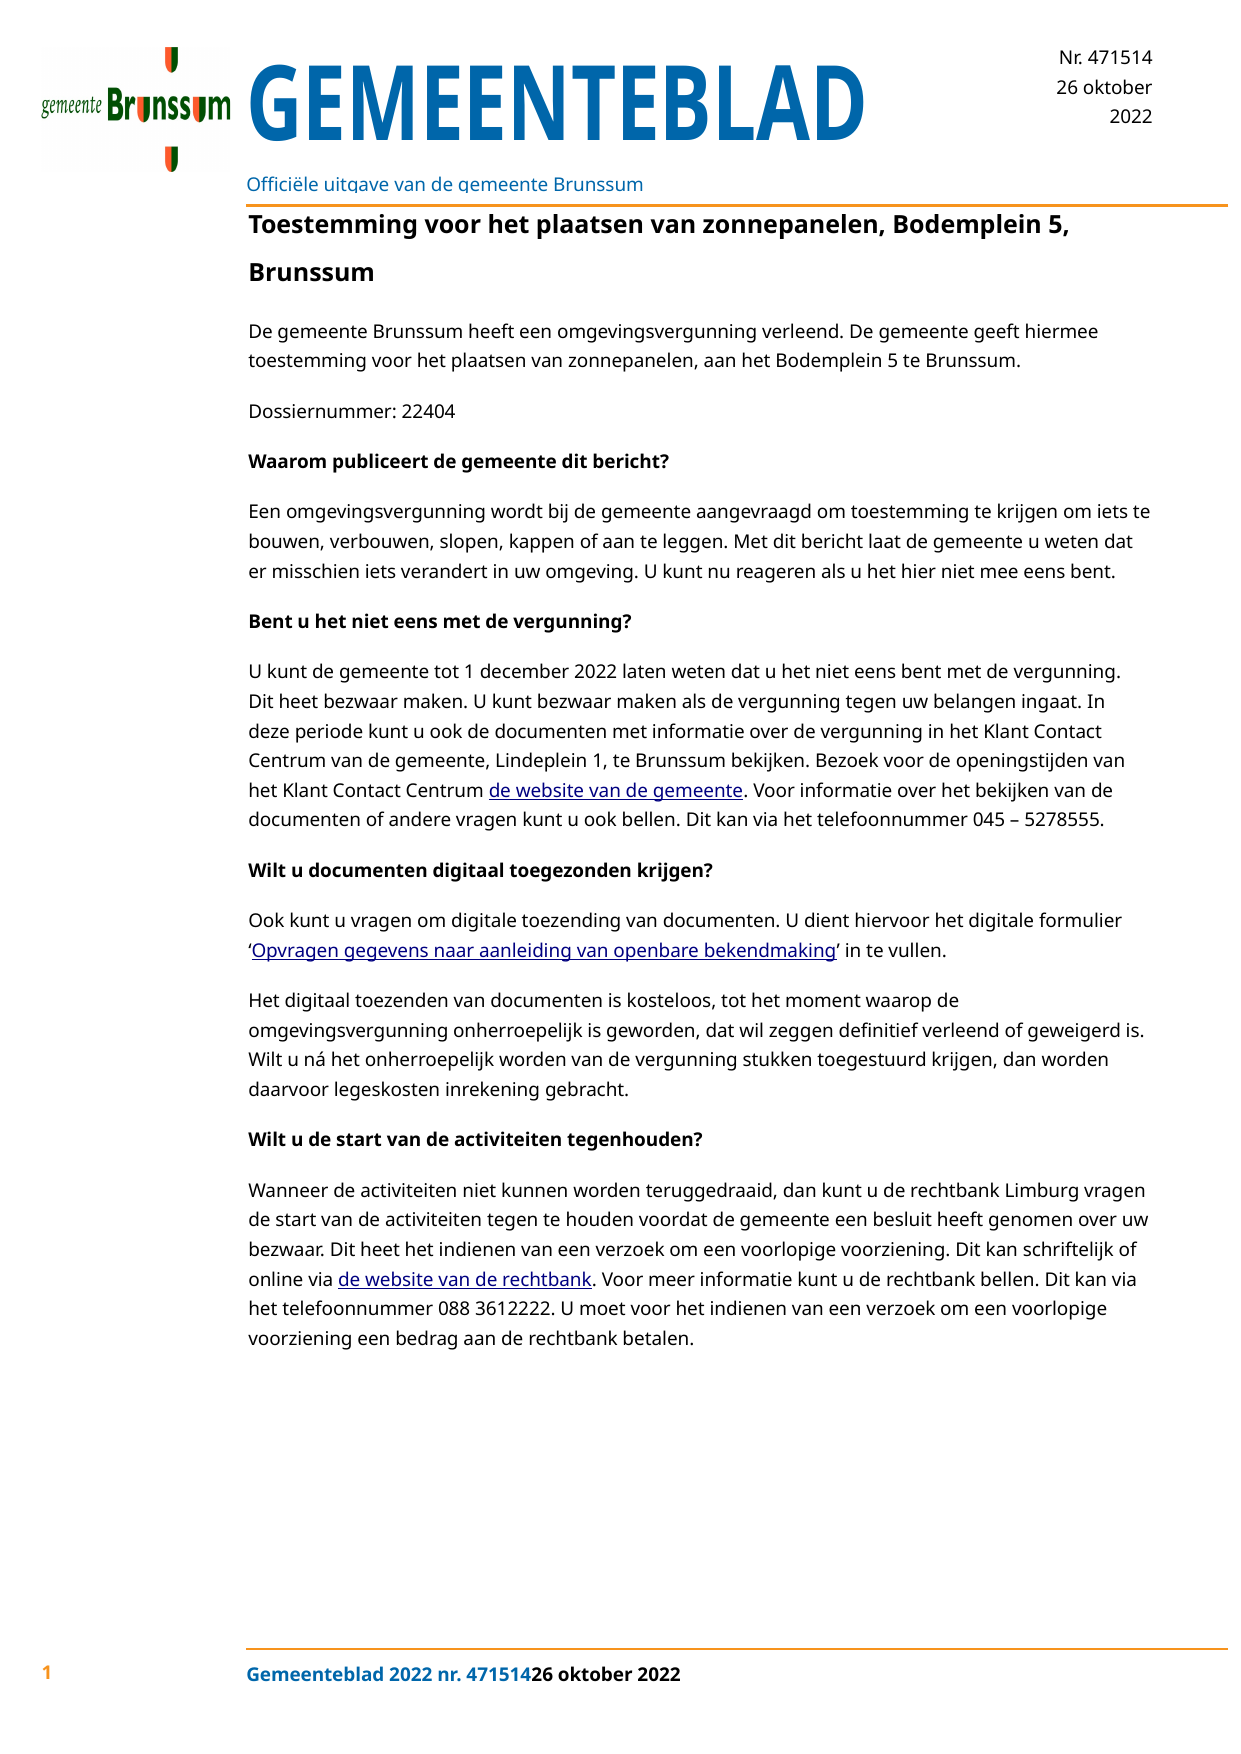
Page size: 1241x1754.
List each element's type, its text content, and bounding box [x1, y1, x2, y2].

text Toestemming voor het plaatsen van zonnepanelen, Bodemplein 5, Brunssum [248, 207, 1152, 288]
text Wilt u de start van de activiteiten tegenhouden? [248, 1127, 1152, 1152]
text Bent u het niet eens met de vergunning? [248, 608, 1152, 634]
text Het digitaal toezenden van documenten is kosteloos, tot het moment waarop de omgevingsvergunning onherroepelijk is geworden, dat wil zeggen definitief verleend of geweigerd is. Wilt u ná het onherroepelijk worden van de vergunning stukken toegestuurd krijgen, dan worden daarvoor legeskosten inrekening gebracht. [248, 987, 1152, 1102]
text Dossiernummer: 22404 [248, 398, 1152, 424]
text Wilt u documenten digitaal toegezonden krijgen? [248, 857, 1152, 883]
text Wanneer de activiteiten niet kunnen worden teruggedraaid, dan kunt u de rechtbank Limburg vragen de start van de activiteiten tegen te houden voordat de gemeente een besluit heeft genomen over uw bezwaar. Dit heet het indienen van een verzoek om een voorlopige voorziening. Dit kan schriftelijk of online via de website van de rechtbank. Voor meer informatie kunt u de rechtbank bellen. Dit kan via het telefoonnummer 088 3612222. U moet voor het indienen van een verzoek om een voorlopige voorziening een bedrag aan de rechtbank betalen. [248, 1177, 1152, 1351]
picture [41, 47, 231, 172]
text Ook kunt u vragen om digitale toezending van documenten. U dient hiervoor het digitale formulier ‘Opvragen gegevens naar aanleiding van openbare bekendmaking’ in te vullen. [248, 907, 1152, 963]
text Waarom publiceert de gemeente dit bericht? [248, 448, 1152, 474]
text Een omgevingsvergunning wordt bij de gemeente aangevraagd om toestemming te krijgen om iets te bouwen, verbouwen, slopen, kappen of aan te leggen. Met dit bericht laat de gemeente u weten dat er misschien iets verandert in uw omgeving. U kunt nu reageren als u het hier niet mee eens bent. [248, 499, 1152, 584]
text De gemeente Brunssum heeft een omgevingsvergunning verleend. De gemeente geeft hiermee toestemming voor het plaatsen van zonnepanelen, aan het Bodemplein 5 te Brunssum. [248, 318, 1152, 373]
text U kunt de gemeente tot 1 december 2022 laten weten dat u het niet eens bent met de vergunning. Dit heet bezwaar maken. U kunt bezwaar maken als de vergunning tegen uw belangen ingaat. In deze periode kunt u ook de documenten met informatie over de vergunning in het Klant Contact Centrum van de gemeente, Lindeplein 1, te Brunssum bekijken. Bezoek voor de openingstijden van het Klant Contact Centrum de website van de gemeente. Voor informatie over het bekijken van de documenten of andere vragen kunt u ook bellen. Dit kan via het telefoonnummer 045 – 5278555. [248, 659, 1152, 832]
